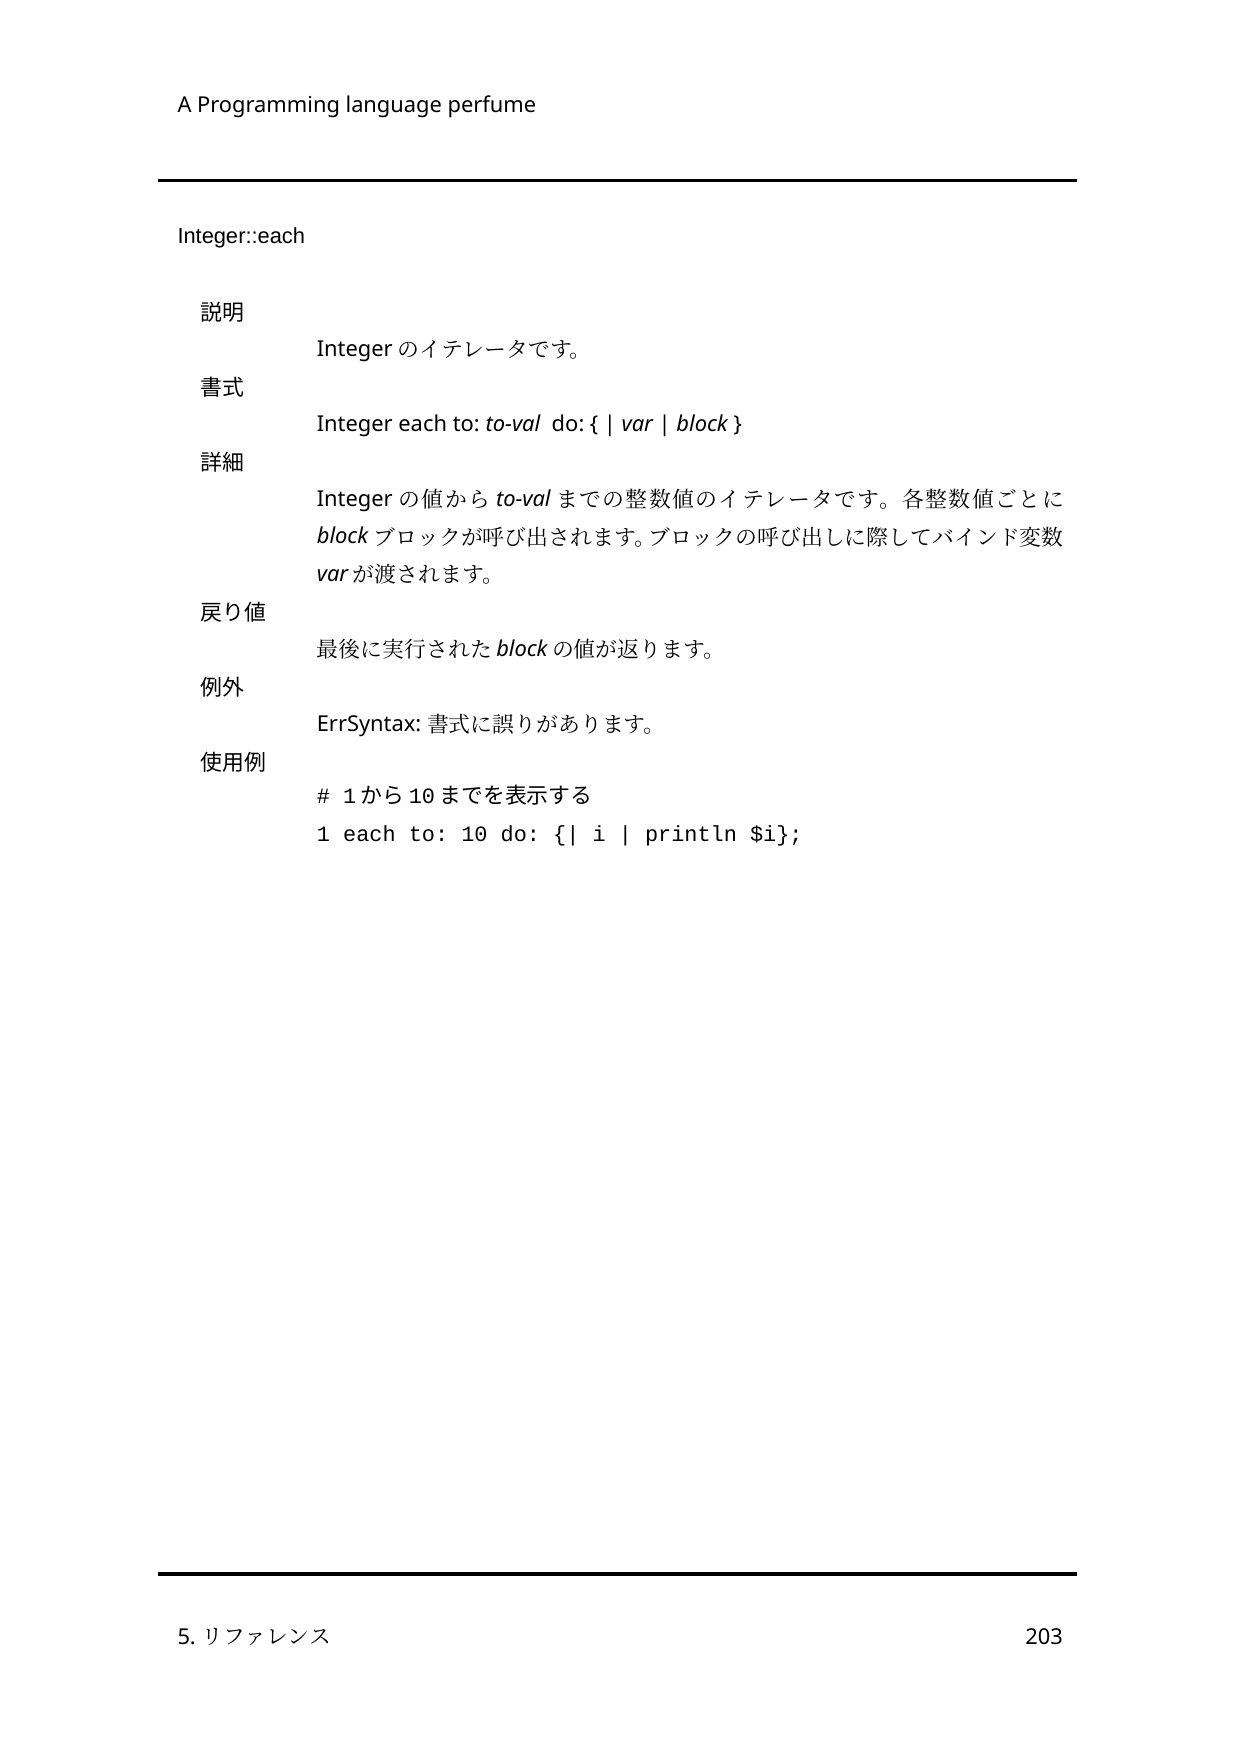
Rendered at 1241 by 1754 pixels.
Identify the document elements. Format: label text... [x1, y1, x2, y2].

table_header 説明 [200, 292, 317, 367]
table_cell Integer each to: to-val do: { | var | block } [317, 367, 1063, 442]
table_cell 戻り値 [200, 592, 317, 667]
subtitle Integer::each [177, 217, 1063, 254]
table_cell ErrSyntax: 書式に誤りがあります。 [317, 667, 1063, 742]
table_cell 最後に実行されたblockの値が返ります。 [317, 592, 1063, 667]
table_cell 使用例 [200, 742, 317, 854]
table_header Integerのイテレータです。 [317, 292, 1063, 367]
table_cell 詳細 [200, 442, 317, 592]
table_cell 例外 [200, 667, 317, 742]
table_cell Integerの値からto-valまでの整数値のイテレータです。各整数値ごとに block ブロックが呼び出されます。ブロックの呼び出しに際してバインド変数varが渡されます。 [317, 442, 1063, 592]
table_cell 書式 [200, 367, 317, 442]
table_cell # 1から10までを表示する 1 each to: 10 do: {| i | println $i}; [317, 742, 1063, 854]
